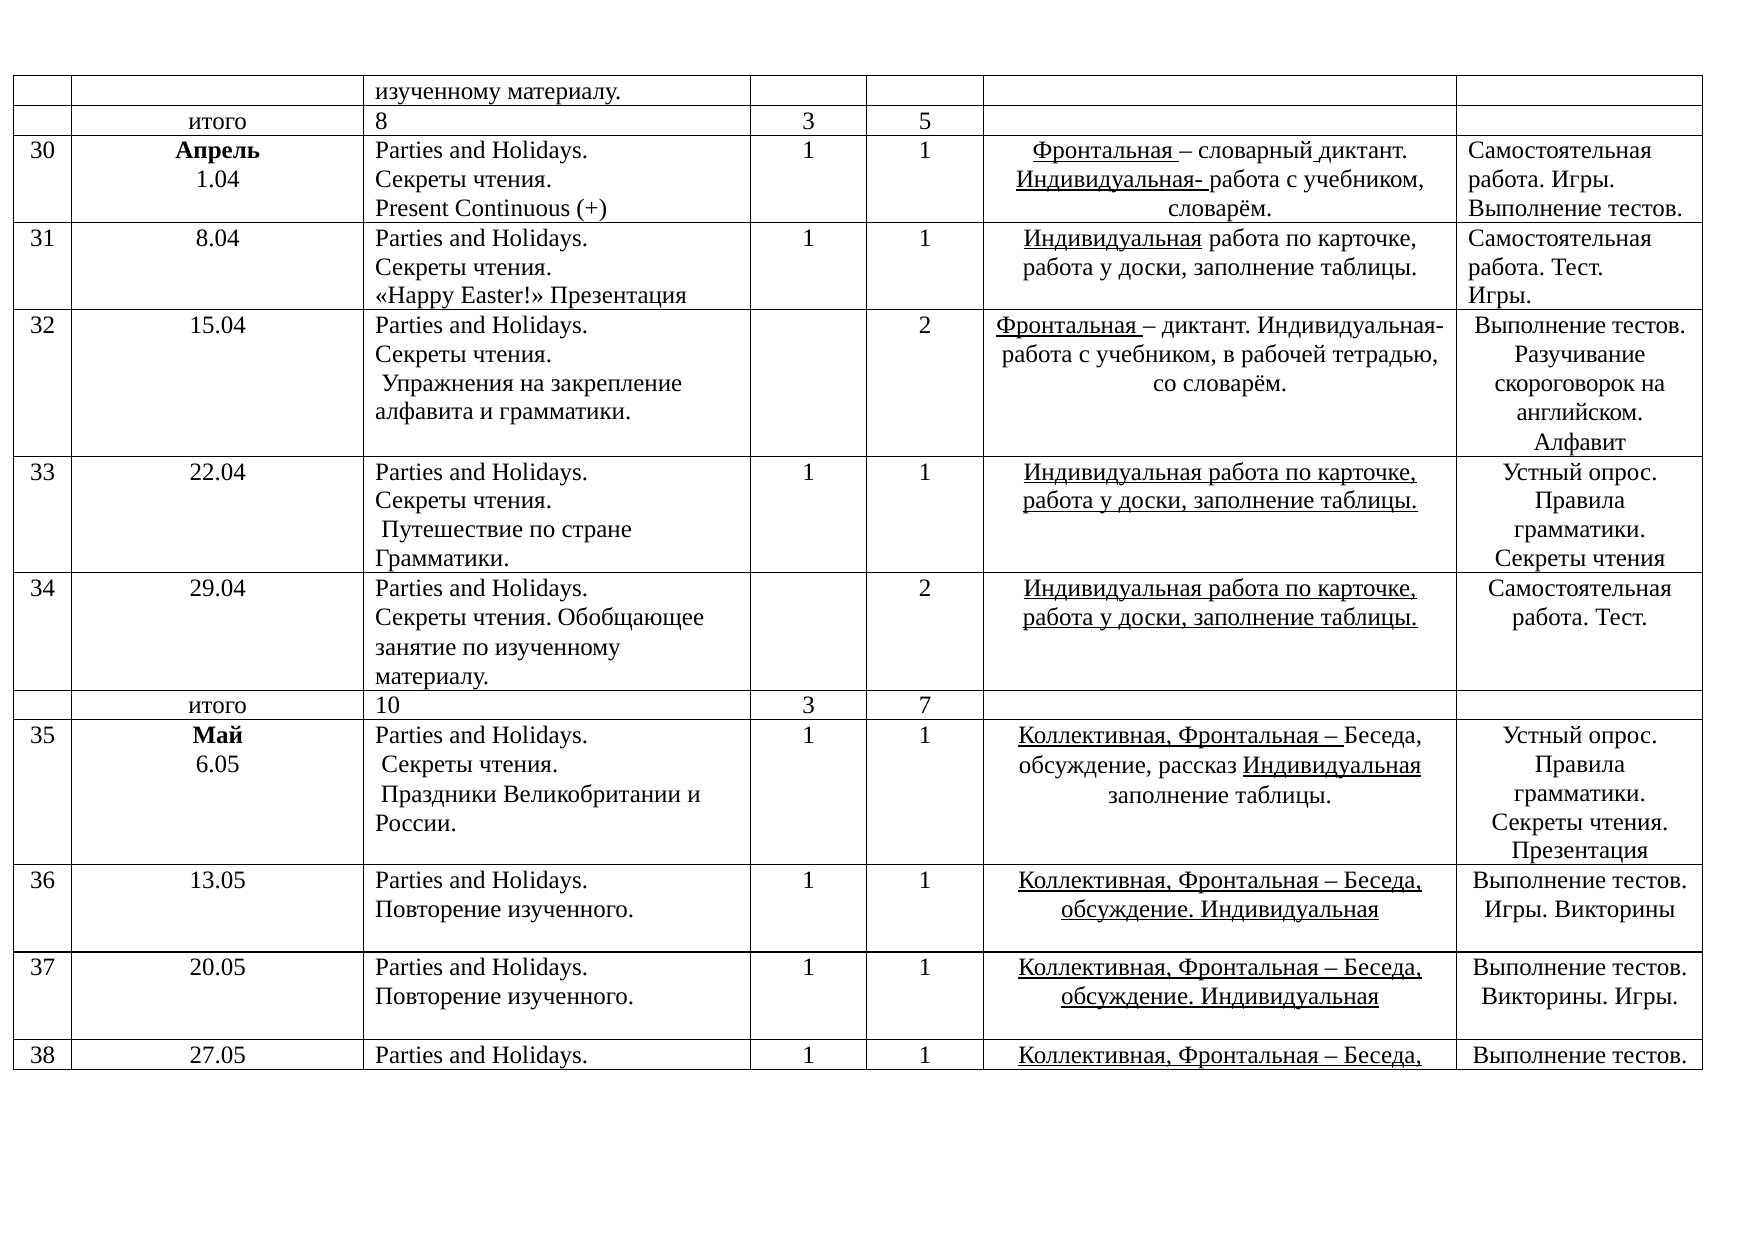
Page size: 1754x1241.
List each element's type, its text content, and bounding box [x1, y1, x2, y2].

table_cell Parties and Holidays. Секреты чтения. Праздники Великобритании и России. [364, 720, 750, 864]
table_cell Parties and Holidays. Секреты чтения. Путешествие по стране Грамматики. [364, 457, 750, 572]
table_cell Parties and Holidays. Повторение изученного. [364, 953, 750, 1039]
table_cell Фронтальная – словарный диктант. Индивидуальная- работа с учебником, словарём. [984, 136, 1456, 222]
table_cell 1 [867, 136, 983, 222]
table_cell Апрель 1.04 [72, 136, 363, 222]
table_cell 36 [14, 865, 71, 951]
table_cell Выполнение тестов. Разучивание скороговорок на английском. Алфавит [1457, 310, 1702, 456]
table_cell 37 [14, 953, 71, 1039]
table_cell 2 [867, 310, 983, 456]
table_cell 1 [867, 953, 983, 1039]
table_cell Устный опрос. Правила грамматики. Секреты чтения. Презентация [1457, 720, 1702, 864]
table_cell Коллективная, Фронтальная – Беседа, обсуждение. Индивидуальная [984, 865, 1456, 951]
table_cell [14, 106, 71, 134]
table_cell [984, 76, 1456, 105]
table_cell 8.04 [72, 223, 363, 309]
table_cell Parties and Holidays. Секреты чтения. Упражнения на закрепление алфавита и грамматики. [364, 310, 750, 456]
table_cell 2 [867, 573, 983, 689]
table_cell 1 [751, 953, 866, 1039]
table_cell 10 [364, 691, 750, 719]
table_cell [1457, 76, 1702, 105]
table_cell Самостоятельная работа. Игры. Выполнение тестов. [1457, 136, 1702, 222]
table_cell Индивидуальная работа по карточке, работа у доски, заполнение таблицы. [984, 223, 1456, 309]
table_cell 15.04 [72, 310, 363, 456]
table_cell 1 [867, 865, 983, 951]
table_cell 1 [751, 223, 866, 309]
table_cell Самостоятельная работа. Тест. Игры. [1457, 223, 1702, 309]
table_cell Выполнение тестов. Игры. Викторины [1457, 865, 1702, 951]
table_cell [751, 76, 866, 105]
table_cell [14, 691, 71, 719]
table_cell 8 [364, 106, 750, 134]
table_cell [14, 76, 71, 105]
table_cell [984, 691, 1456, 719]
table_cell Parties and Holidays. Секреты чтения. «Happy Easter!» Презентация [364, 223, 750, 309]
table_cell 5 [867, 106, 983, 134]
table_cell 22.04 [72, 457, 363, 572]
table_cell итого [72, 106, 363, 134]
table_cell Фронтальная – диктант. Индивидуальная- работа с учебником, в рабочей тетрадью, со словарём. [984, 310, 1456, 456]
table_cell Индивидуальная работа по карточке, работа у доски, заполнение таблицы. [984, 457, 1456, 572]
table_cell Самостоятельная работа. Тест. [1457, 573, 1702, 689]
table_cell [72, 76, 363, 105]
table_cell Parties and Holidays. [364, 1040, 750, 1068]
table_cell 1 [867, 223, 983, 309]
table_cell 34 [14, 573, 71, 689]
table_cell 1 [867, 457, 983, 572]
table_cell [1457, 691, 1702, 719]
table_cell 27.05 [72, 1040, 363, 1068]
table_cell Parties and Holidays. Повторение изученного. [364, 865, 750, 951]
table_cell 7 [867, 691, 983, 719]
table_cell Устный опрос. Правила грамматики. Секреты чтения [1457, 457, 1702, 572]
table_cell Parties and Holidays. Секреты чтения. Present Continuous (+) [364, 136, 750, 222]
table_cell изученному материалу. [364, 76, 750, 105]
table_cell [751, 310, 866, 456]
table_cell Коллективная, Фронтальная – Беседа, [984, 1040, 1456, 1068]
table_cell Коллективная, Фронтальная – Беседа, обсуждение. Индивидуальная [984, 953, 1456, 1039]
table_cell 3 [751, 106, 866, 134]
table_cell 1 [751, 720, 866, 864]
table_cell [751, 573, 866, 689]
table_cell 38 [14, 1040, 71, 1068]
table_cell [867, 76, 983, 105]
table_cell 1 [751, 1040, 866, 1068]
table_cell 13.05 [72, 865, 363, 951]
table_cell 31 [14, 223, 71, 309]
table_cell 1 [751, 457, 866, 572]
table_cell [984, 106, 1456, 134]
table_cell 1 [867, 1040, 983, 1068]
table_cell итого [72, 691, 363, 719]
table_cell 20.05 [72, 953, 363, 1039]
table_cell Коллективная, Фронтальная – Беседа, обсуждение, рассказ Индивидуальная заполнение таблицы. [984, 720, 1456, 864]
table_cell 35 [14, 720, 71, 864]
table_cell 32 [14, 310, 71, 456]
table_cell Parties and Holidays. Секреты чтения. Обобщающее занятие по изученному материалу. [364, 573, 750, 689]
table_cell 1 [867, 720, 983, 864]
table_cell 1 [751, 865, 866, 951]
table_cell 30 [14, 136, 71, 222]
table_cell 29.04 [72, 573, 363, 689]
table_cell Индивидуальная работа по карточке, работа у доски, заполнение таблицы. [984, 573, 1456, 689]
table_cell 33 [14, 457, 71, 572]
table_cell Май 6.05 [72, 720, 363, 864]
table_cell 1 [751, 136, 866, 222]
table_cell Выполнение тестов. [1457, 1040, 1702, 1068]
table_cell Выполнение тестов. Викторины. Игры. [1457, 953, 1702, 1039]
table_cell [1457, 106, 1702, 134]
table_cell 3 [751, 691, 866, 719]
